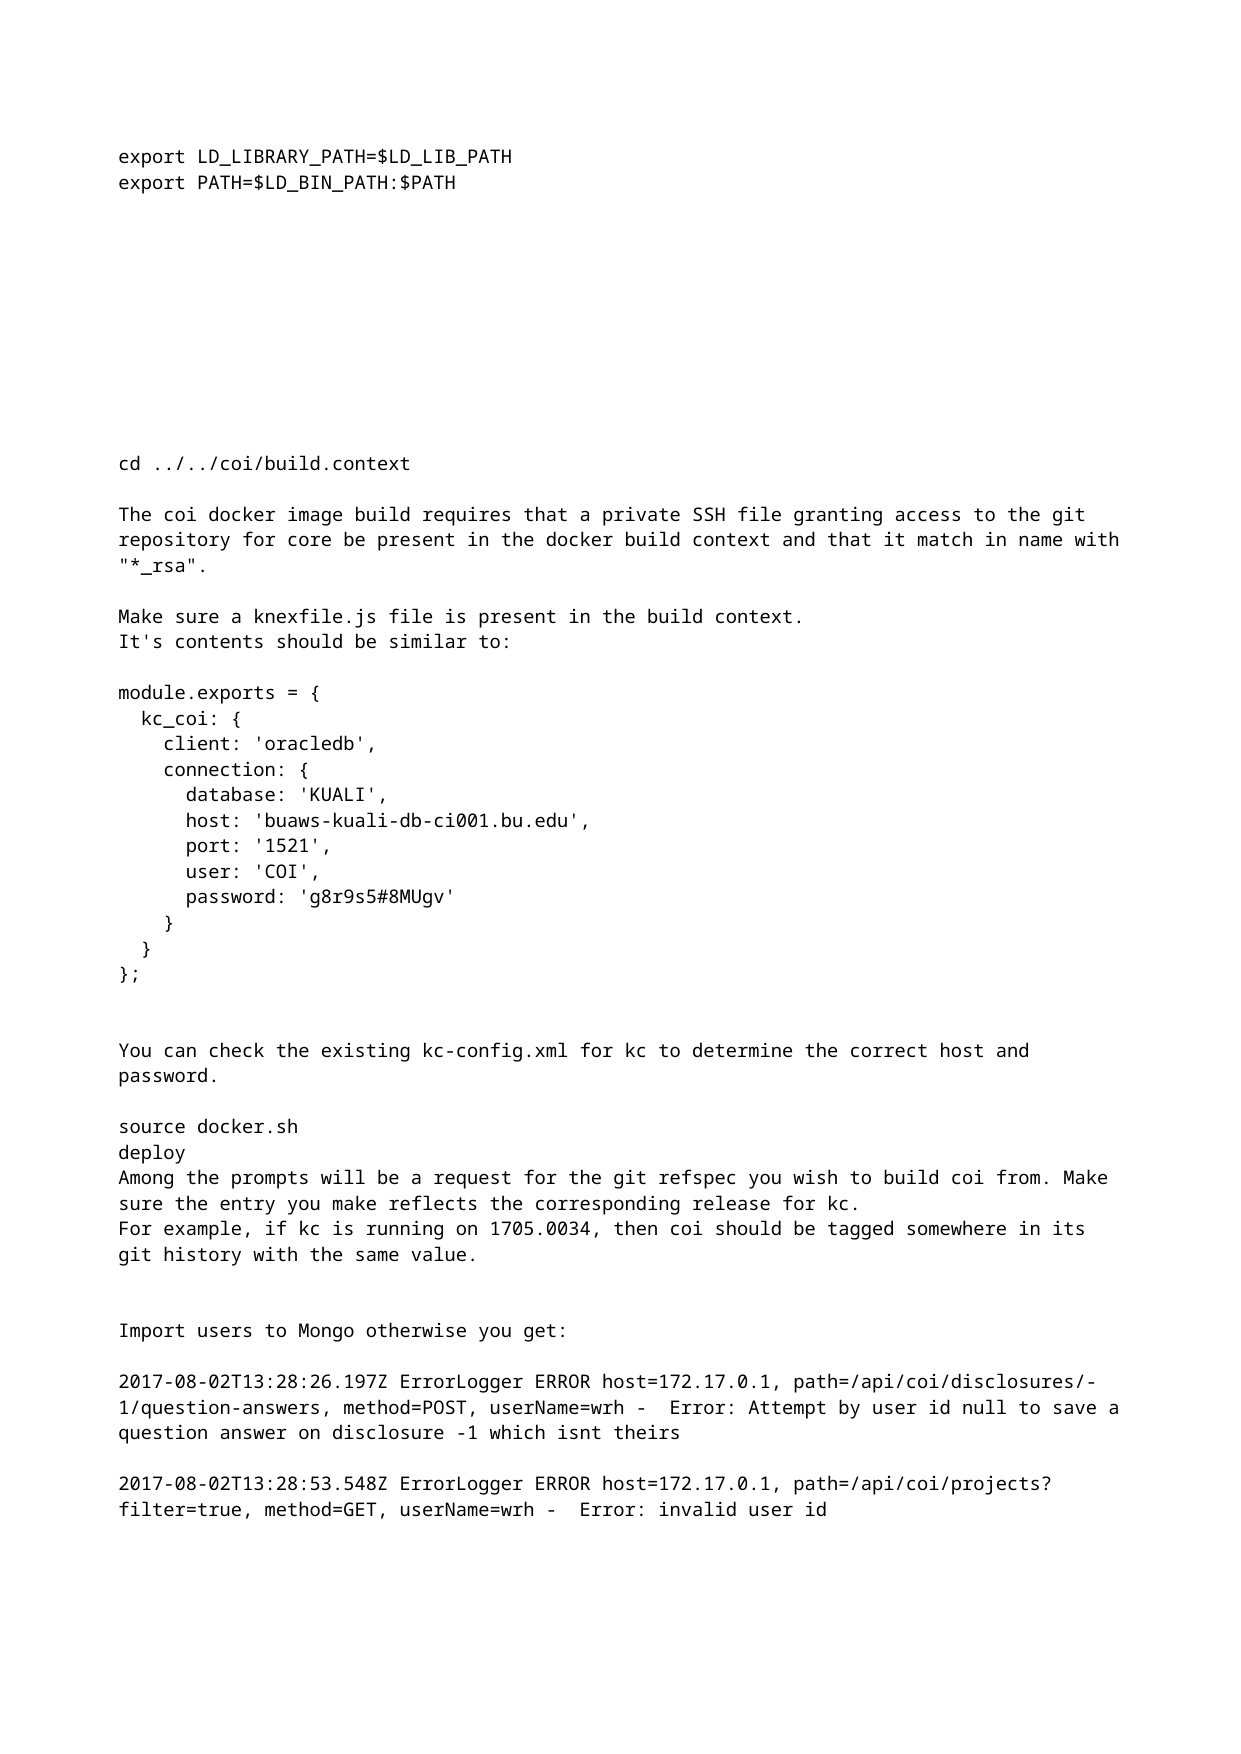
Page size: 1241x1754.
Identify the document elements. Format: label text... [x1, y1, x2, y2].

text module.exports = { [118, 679, 1122, 705]
text Make sure a knexfile.js file is present in the build context. [118, 603, 1122, 628]
text database: 'KUALI', [118, 782, 1122, 807]
text It's contents should be similar to: [118, 628, 1122, 654]
text export LD_LIBRARY_PATH=$LD_LIB_PATH [118, 144, 1122, 169]
text For example, if kc is running on 1705.0034, then coi should be tagged somewhere in its git history with the same value. [118, 1216, 1122, 1267]
text } [118, 909, 1122, 935]
text deploy [118, 1139, 1122, 1164]
text source docker.sh [118, 1113, 1122, 1139]
text connection: { [118, 756, 1122, 782]
text } [118, 935, 1122, 960]
text user: 'COI', [118, 858, 1122, 884]
text The coi docker image build requires that a private SSH file granting access to the git repository for core be present in the docker build context and that it match in name with "*_rsa". [118, 501, 1122, 577]
text export PATH=$LD_BIN_PATH:$PATH [118, 169, 1122, 195]
text password: 'g8r9s5#8MUgv' [118, 884, 1122, 909]
text Among the prompts will be a request for the git refspec you wish to build coi from. Make sure the entry you make reflects the corresponding release for kc. [118, 1164, 1122, 1216]
text host: 'buaws-kuali-db-ci001.bu.edu', [118, 807, 1122, 833]
text 2017-08-02T13:28:53.548Z ErrorLogger ERROR host=172.17.0.1, path=/api/coi/projects?filter=true, method=GET, userName=wrh - Error: invalid user id [118, 1471, 1122, 1522]
text cd ../../coi/build.context [118, 450, 1122, 475]
text port: '1521', [118, 833, 1122, 858]
text You can check the existing kc-config.xml for kc to determine the correct host and password. [118, 1037, 1122, 1088]
text 2017-08-02T13:28:26.197Z ErrorLogger ERROR host=172.17.0.1, path=/api/coi/disclosures/-1/question-answers, method=POST, userName=wrh - Error: Attempt by user id null to save a question answer on disclosure -1 which isnt theirs [118, 1369, 1122, 1445]
text kc_coi: { [118, 705, 1122, 731]
text client: 'oracledb', [118, 731, 1122, 756]
text Import users to Mongo otherwise you get: [118, 1318, 1122, 1343]
text }; [118, 960, 1122, 986]
